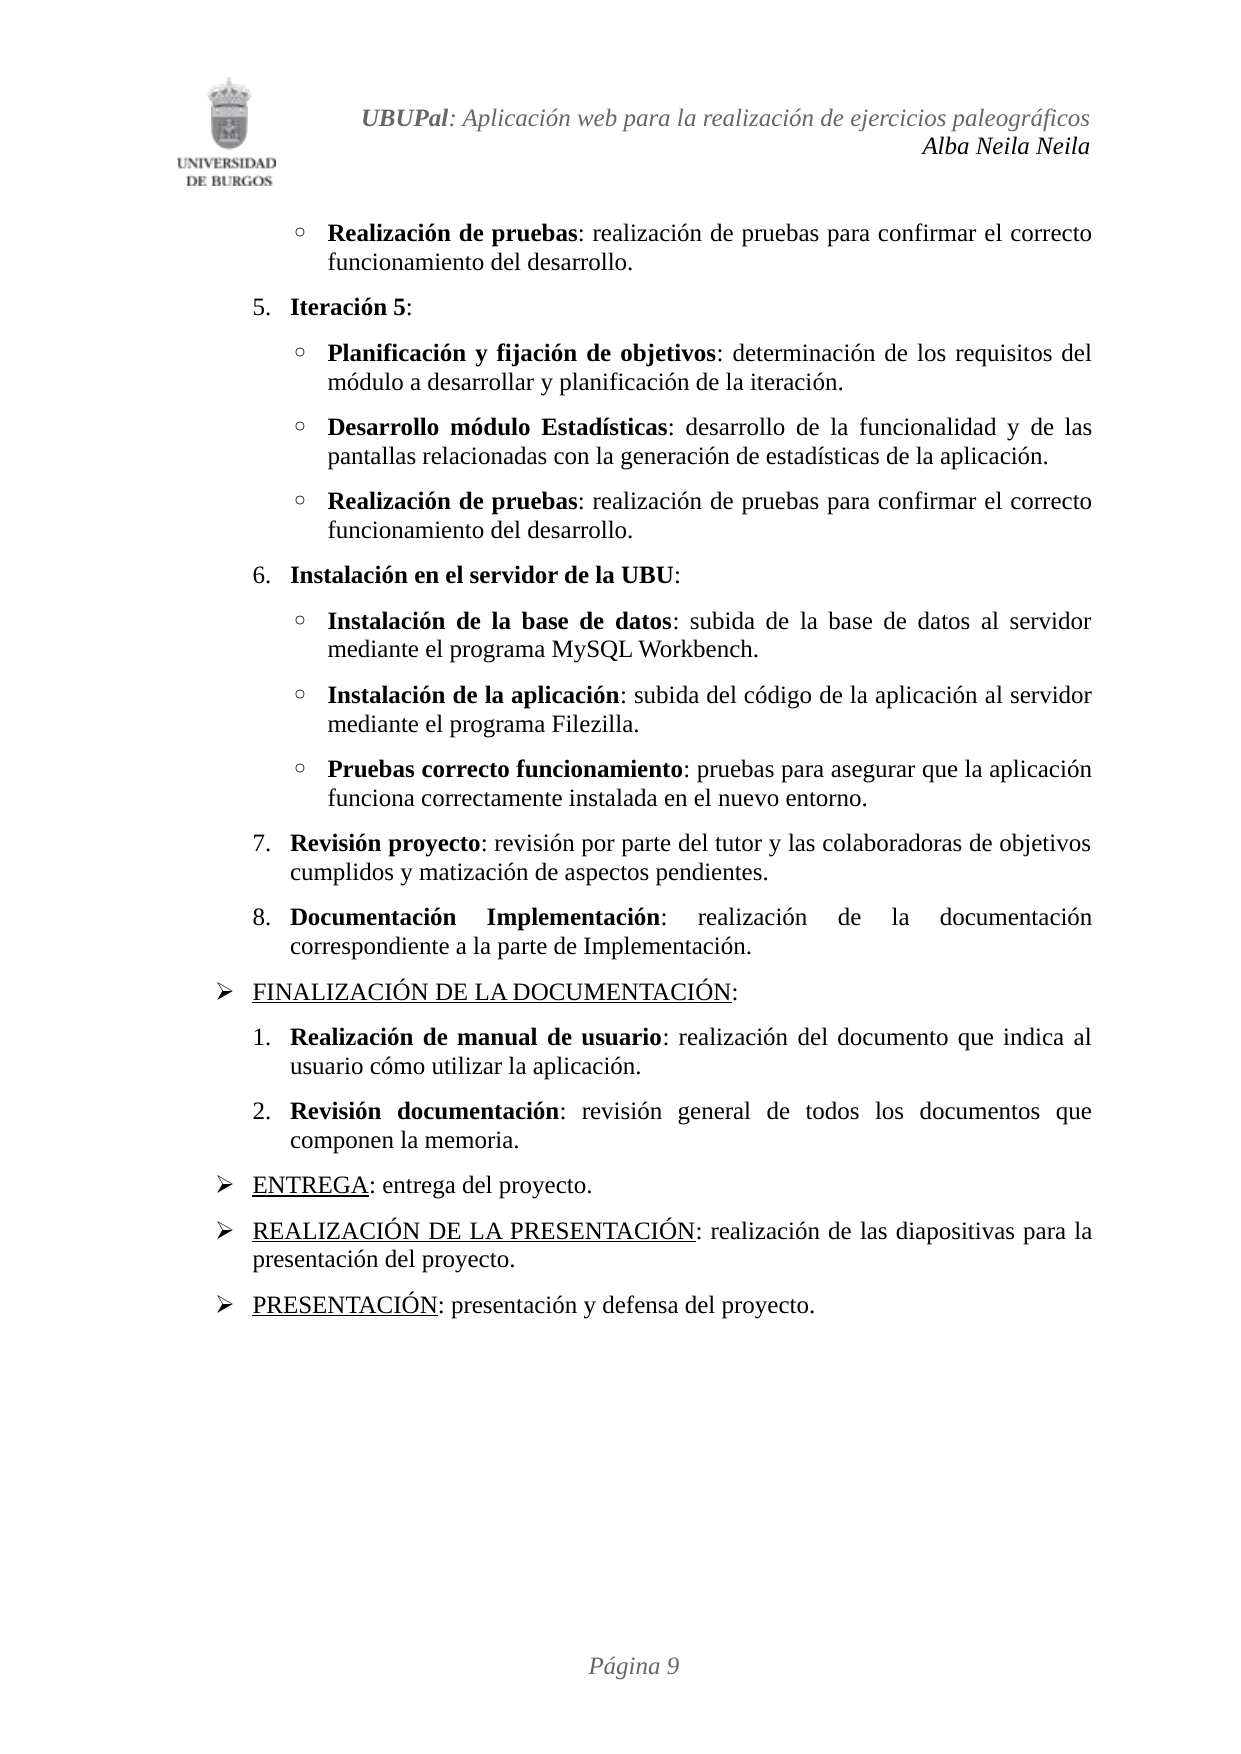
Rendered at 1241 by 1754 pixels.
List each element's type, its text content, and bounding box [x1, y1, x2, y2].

list Documentación Implementación: realización de la documentación correspondiente a la parte de Implementación. [252, 902, 1092, 960]
picture [177, 77, 276, 186]
list ENTREGA: entrega del proyecto. [215, 1170, 1092, 1199]
list Pruebas correcto funcionamiento: pruebas para asegurar que la aplicación funciona correctamente instalada en el nuevo entorno. [290, 754, 1092, 812]
list PRESENTACIÓN: presentación y defensa del proyecto. [215, 1290, 1092, 1319]
list Planificación y fijación de objetivos: determinación de los requisitos del módulo a desarrollar y planificación de la iteración. [290, 338, 1092, 395]
list FINALIZACIÓN DE LA DOCUMENTACIÓN: [215, 977, 1092, 1005]
list Revisión documentación: revisión general de todos los documentos que componen la memoria. [252, 1096, 1092, 1154]
list REALIZACIÓN DE LA PRESENTACIÓN: realización de las diapositivas para la presentación del proyecto. [215, 1216, 1092, 1273]
list Iteración 5: [252, 292, 1092, 321]
list Instalación de la base de datos: subida de la base de datos al servidor mediante el programa MySQL Workbench. [290, 606, 1092, 663]
list Realización de pruebas: realización de pruebas para confirmar el correcto funcionamiento del desarrollo. [290, 486, 1092, 544]
list Realización de manual de usuario: realización del documento que indica al usuario cómo utilizar la aplicación. [252, 1022, 1092, 1079]
list Realización de pruebas: realización de pruebas para confirmar el correcto funcionamiento del desarrollo. [290, 218, 1092, 276]
list Instalación en el servidor de la UBU: [252, 560, 1092, 589]
list Desarrollo módulo Estadísticas: desarrollo de la funcionalidad y de las pantallas relacionadas con la generación de estadísticas de la aplicación. [290, 412, 1092, 469]
list Instalación de la aplicación: subida del código de la aplicación al servidor mediante el programa Filezilla. [290, 680, 1092, 737]
list Revisión proyecto: revisión por parte del tutor y las colaboradoras de objetivos cumplidos y matización de aspectos pendientes. [252, 828, 1092, 886]
